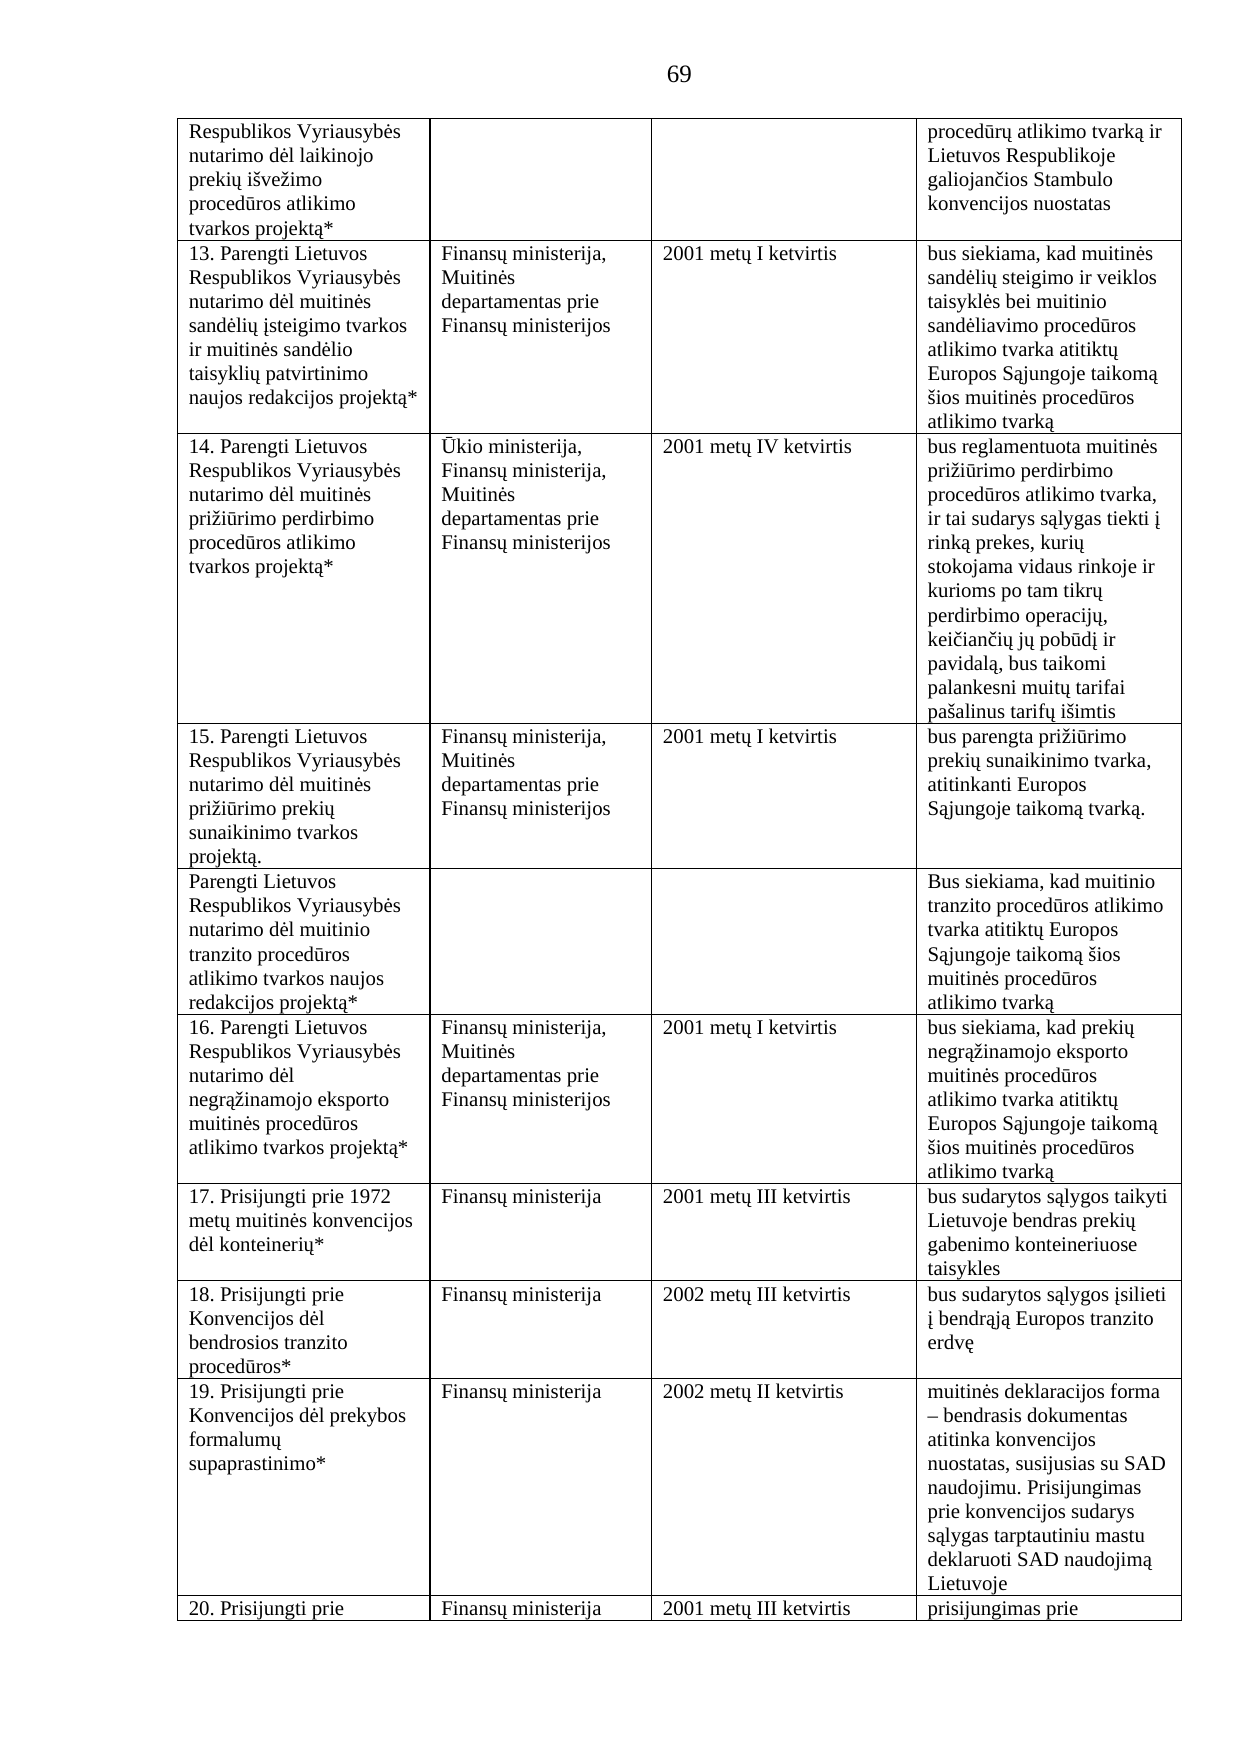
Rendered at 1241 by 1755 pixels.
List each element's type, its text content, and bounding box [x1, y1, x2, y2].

table_cell 2001 metų I ketvirtis [652, 1015, 916, 1183]
table_cell 2001 metų III ketvirtis [652, 1184, 916, 1280]
table_cell 2001 metų I ketvirtis [652, 241, 916, 433]
table_cell 17. Prisijungti prie 1972 metų muitinės konvencijos dėl konteinerių* [178, 1184, 429, 1280]
table_cell Bus siekiama, kad muitinio tranzito procedūros atlikimo tvarka atitiktų Europos Sąjungoje taikomą šios muitinės procedūros atlikimo tvarką [917, 869, 1181, 1014]
table_cell bus siekiama, kad muitinės sandėlių steigimo ir veiklos taisyklės bei muitinio sandėliavimo procedūros atlikimo tvarka atitiktų Europos Sąjungoje taikomą šios muitinės procedūros atlikimo tvarką [917, 241, 1181, 433]
table_cell 2002 metų III ketvirtis [652, 1281, 916, 1378]
table_cell Finansų ministerija, Muitinės departamentas prie Finansų ministerijos [431, 1015, 651, 1183]
table_cell bus parengta prižiūrimo prekių sunaikinimo tvarka, atitinkanti Europos Sąjungoje taikomą tvarką. [917, 724, 1181, 868]
table_cell 16. Parengti Lietuvos Respublikos Vyriausybės nutarimo dėl negrąžinamojo eksporto muitinės procedūros atlikimo tvarkos projektą* [178, 1015, 429, 1183]
table_cell 15. Parengti Lietuvos Respublikos Vyriausybės nutarimo dėl muitinės prižiūrimo prekių sunaikinimo tvarkos projektą. [178, 724, 429, 868]
table_cell procedūrų atlikimo tvarką ir Lietuvos Respublikoje galiojančios Stambulo konvencijos nuostatas [917, 119, 1181, 239]
table_cell Finansų ministerija [431, 1184, 651, 1280]
table_cell bus sudarytos sąlygos įsilieti į bendrąją Europos tranzito erdvę [917, 1281, 1181, 1378]
table_cell Finansų ministerija [431, 1379, 651, 1595]
table_cell muitinės deklaracijos forma – bendrasis dokumentas atitinka konvencijos nuostatas, susijusias su SAD naudojimu. Prisijungimas prie konvencijos sudarys sąlygas tarptautiniu mastu deklaruoti SAD naudojimą Lietuvoje [917, 1379, 1181, 1595]
table_cell 2001 metų IV ketvirtis [652, 434, 916, 723]
table_cell bus siekiama, kad prekių negrąžinamojo eksporto muitinės procedūros atlikimo tvarka atitiktų Europos Sąjungoje taikomą šios muitinės procedūros atlikimo tvarką [917, 1015, 1181, 1183]
table_cell [652, 869, 916, 1014]
table_cell 13. Parengti Lietuvos Respublikos Vyriausybės nutarimo dėl muitinės sandėlių įsteigimo tvarkos ir muitinės sandėlio taisyklių patvirtinimo naujos redakcijos projektą* [178, 241, 429, 433]
table_cell [431, 869, 651, 1014]
table_cell 20. Prisijungti prie [178, 1596, 429, 1620]
table_cell bus sudarytos sąlygos taikyti Lietuvoje bendras prekių gabenimo konteineriuose taisykles [917, 1184, 1181, 1280]
table_cell [431, 119, 651, 239]
table_cell [652, 119, 916, 239]
table_cell 18. Prisijungti prie Konvencijos dėl bendrosios tranzito procedūros* [178, 1281, 429, 1378]
table_cell 2001 metų III ketvirtis [652, 1596, 916, 1620]
table_cell prisijungimas prie [917, 1596, 1181, 1620]
table_cell Respublikos Vyriausybės nutarimo dėl laikinojo prekių išvežimo procedūros atlikimo tvarkos projektą* [178, 119, 429, 239]
table_cell 19. Prisijungti prie Konvencijos dėl prekybos formalumų supaprastinimo* [178, 1379, 429, 1595]
table_cell Finansų ministerija [431, 1596, 651, 1620]
table_cell Parengti Lietuvos Respublikos Vyriausybės nutarimo dėl muitinio tranzito procedūros atlikimo tvarkos naujos redakcijos projektą* [178, 869, 429, 1014]
table_cell 2002 metų II ketvirtis [652, 1379, 916, 1595]
table_cell bus reglamentuota muitinės prižiūrimo perdirbimo procedūros atlikimo tvarka, ir tai sudarys sąlygas tiekti į rinką prekes, kurių stokojama vidaus rinkoje ir kurioms po tam tikrų perdirbimo operacijų, keičiančių jų pobūdį ir pavidalą, bus taikomi palankesni muitų tarifai pašalinus tarifų išimtis [917, 434, 1181, 723]
table_cell Finansų ministerija, Muitinės departamentas prie Finansų ministerijos [431, 724, 651, 868]
table_cell Ūkio ministerija, Finansų ministerija, Muitinės departamentas prie Finansų ministerijos [431, 434, 651, 723]
table_cell 2001 metų I ketvirtis [652, 724, 916, 868]
table_cell 14. Parengti Lietuvos Respublikos Vyriausybės nutarimo dėl muitinės prižiūrimo perdirbimo procedūros atlikimo tvarkos projektą* [178, 434, 429, 723]
table_cell Finansų ministerija [431, 1281, 651, 1378]
table_cell Finansų ministerija, Muitinės departamentas prie Finansų ministerijos [431, 241, 651, 433]
